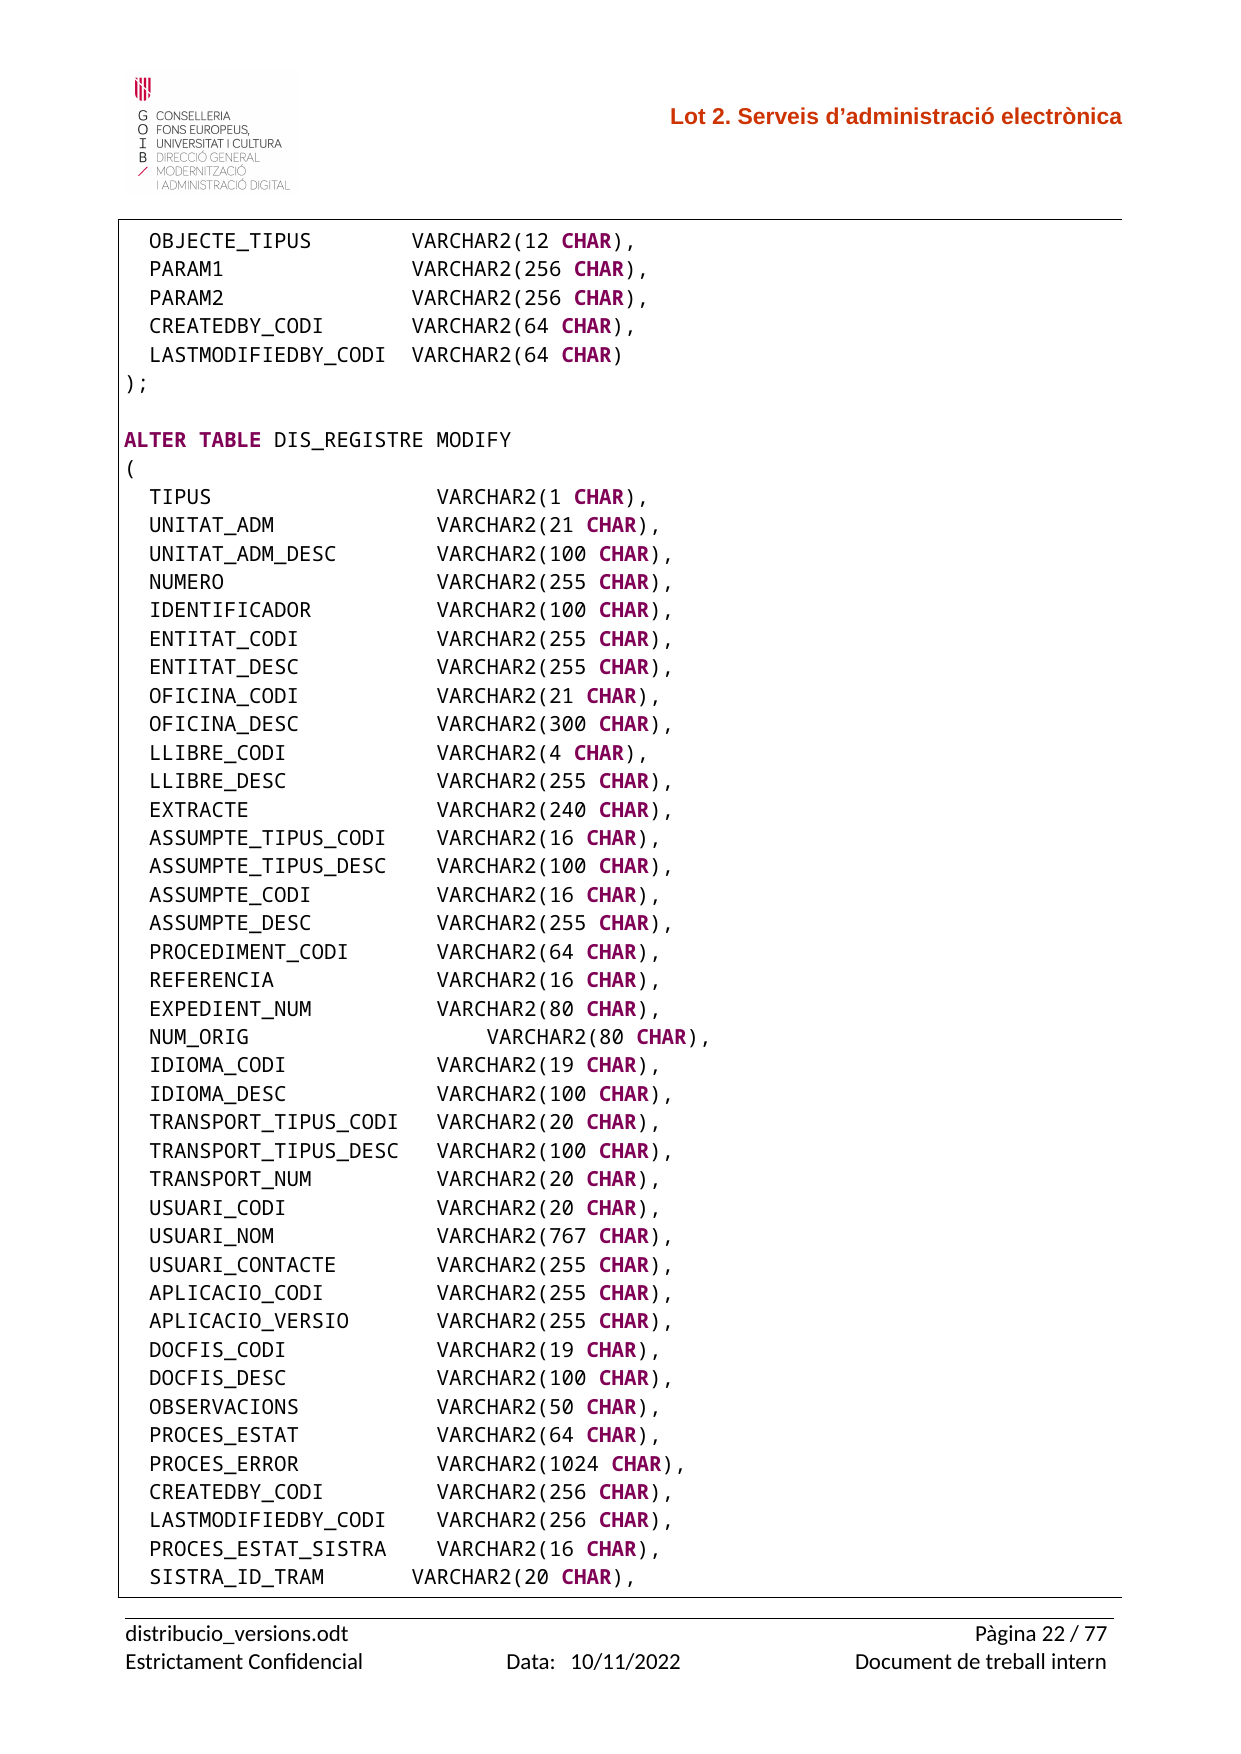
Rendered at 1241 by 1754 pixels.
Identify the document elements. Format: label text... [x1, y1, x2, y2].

table_header OBJECTE_TIPUS VARCHAR2(12 CHAR), PARAM1 VARCHAR2(256 CHAR), PARAM2 VARCHAR2(256 CHAR), CREATEDBY_CODI VARCHAR2(64 CHAR), LASTMODIFIEDBY_CODI VARCHAR2(64 CHAR) ); ALTER TABLE DIS_REGISTRE MODIFY ( TIPUS VARCHAR2(1 CHAR), UNITAT_ADM VARCHAR2(21 CHAR), UNITAT_ADM_DESC VARCHAR2(100 CHAR), NUMERO VARCHAR2(255 CHAR), IDENTIFICADOR VARCHAR2(100 CHAR), ENTITAT_CODI VARCHAR2(255 CHAR), ENTITAT_DESC VARCHAR2(255 CHAR), OFICINA_CODI VARCHAR2(21 CHAR), OFICINA_DESC VARCHAR2(300 CHAR), LLIBRE_CODI VARCHAR2(4 CHAR), LLIBRE_DESC VARCHAR2(255 CHAR), EXTRACTE VARCHAR2(240 CHAR), ASSUMPTE_TIPUS_CODI VARCHAR2(16 CHAR), ASSUMPTE_TIPUS_DESC VARCHAR2(100 CHAR), ASSUMPTE_CODI VARCHAR2(16 CHAR), ASSUMPTE_DESC VARCHAR2(255 CHAR), PROCEDIMENT_CODI VARCHAR2(64 CHAR), REFERENCIA VARCHAR2(16 CHAR), EXPEDIENT_NUM VARCHAR2(80 CHAR), NUM_ORIG VARCHAR2(80 CHAR), IDIOMA_CODI VARCHAR2(19 CHAR), IDIOMA_DESC VARCHAR2(100 CHAR), TRANSPORT_TIPUS_CODI VARCHAR2(20 CHAR), TRANSPORT_TIPUS_DESC VARCHAR2(100 CHAR), TRANSPORT_NUM VARCHAR2(20 CHAR), USUARI_CODI VARCHAR2(20 CHAR), USUARI_NOM VARCHAR2(767 CHAR), USUARI_CONTACTE VARCHAR2(255 CHAR), APLICACIO_CODI VARCHAR2(255 CHAR), APLICACIO_VERSIO VARCHAR2(255 CHAR), DOCFIS_CODI VARCHAR2(19 CHAR), DOCFIS_DESC VARCHAR2(100 CHAR), OBSERVACIONS VARCHAR2(50 CHAR), PROCES_ESTAT VARCHAR2(64 CHAR), PROCES_ERROR VARCHAR2(1024 CHAR), CREATEDBY_CODI VARCHAR2(256 CHAR), LASTMODIFIEDBY_CODI VARCHAR2(256 CHAR), PROCES_ESTAT_SISTRA VARCHAR2(16 CHAR), SISTRA_ID_TRAM VARCHAR2(20 CHAR), [119, 220, 1122, 1597]
picture [126, 70, 299, 197]
